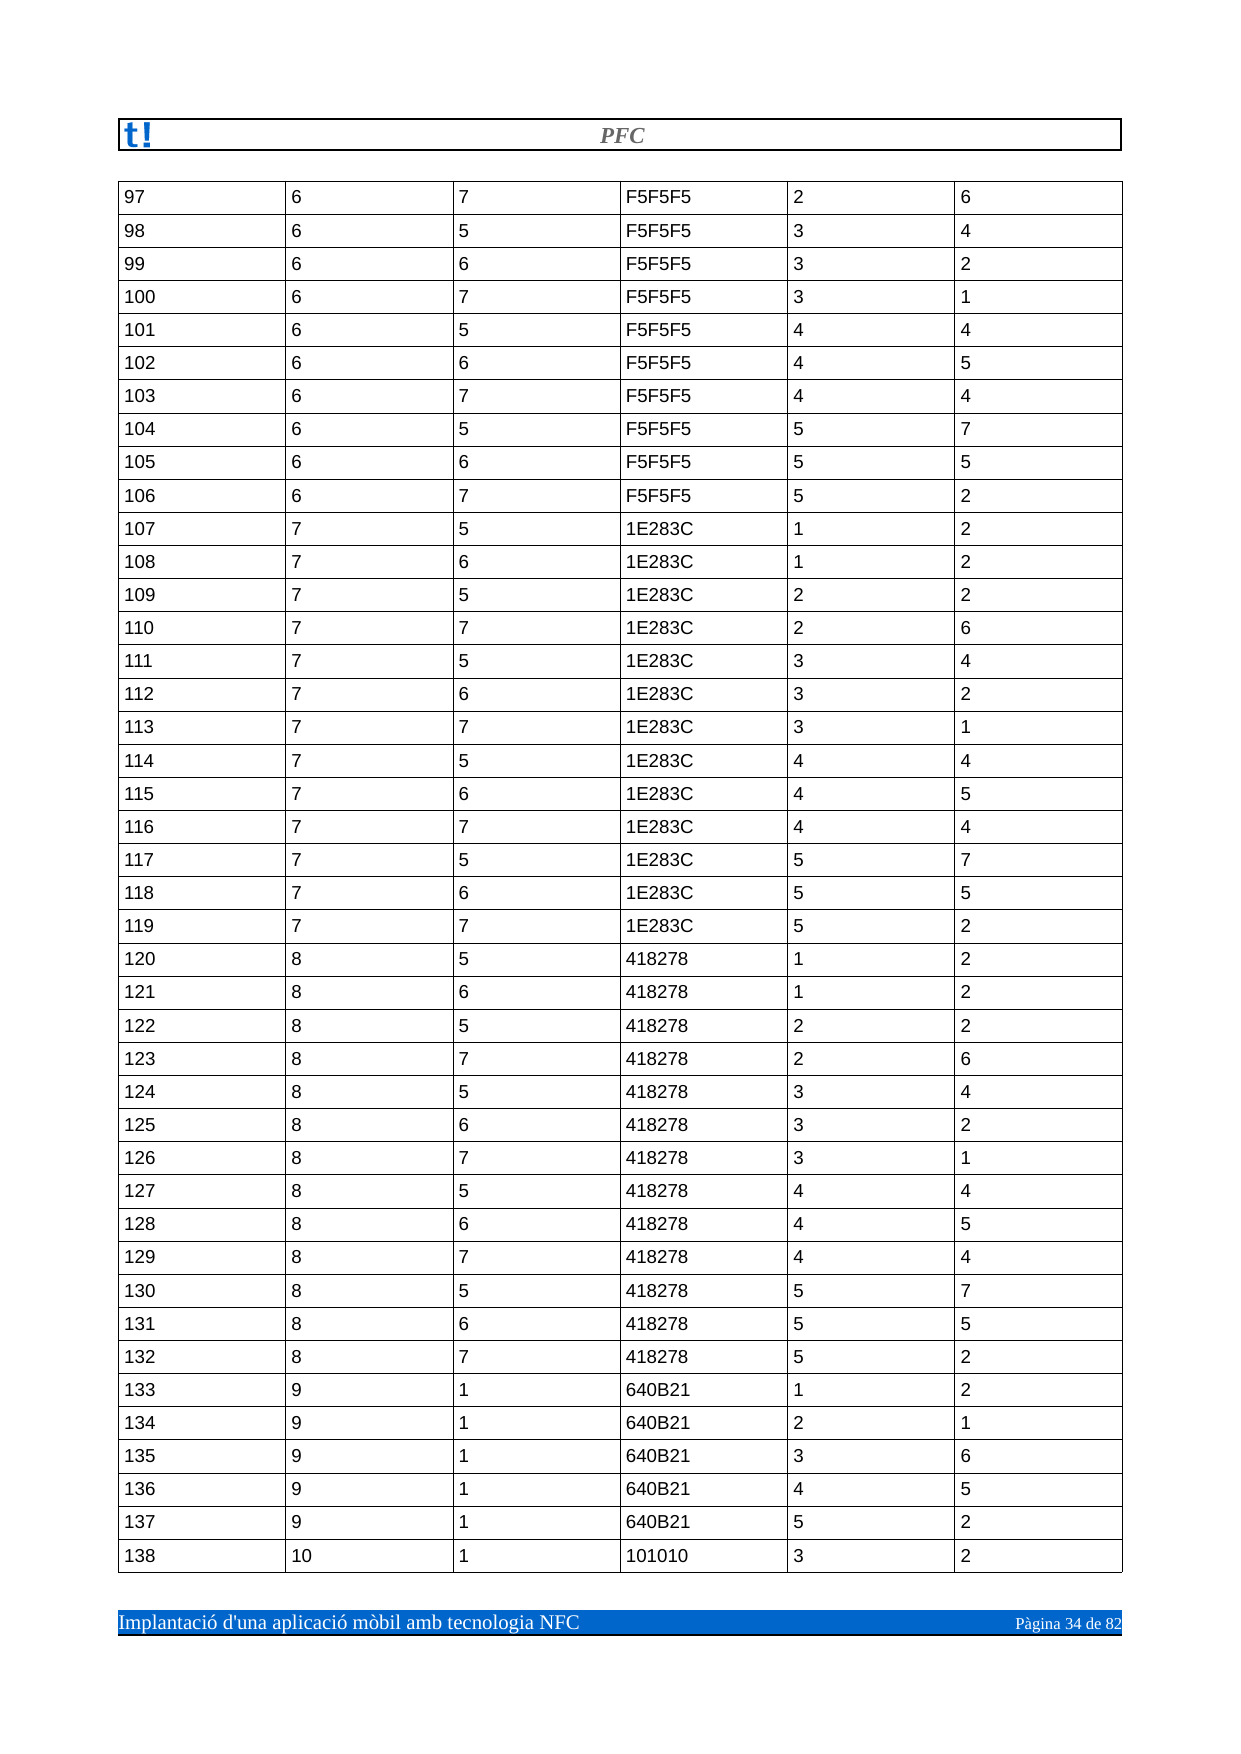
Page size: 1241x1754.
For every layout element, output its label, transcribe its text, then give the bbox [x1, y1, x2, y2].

table_cell 130 [119, 1275, 285, 1307]
table_cell 7 [955, 844, 1122, 876]
table_cell 5 [454, 1275, 620, 1307]
table_cell 6 [955, 1043, 1122, 1075]
table_cell 5 [454, 1076, 620, 1108]
table_cell 6 [286, 380, 453, 412]
table_cell 126 [119, 1142, 285, 1174]
table_cell 108 [119, 546, 285, 578]
table_cell 8 [286, 1109, 453, 1141]
table_cell 2 [955, 1374, 1122, 1406]
table_cell 5 [955, 1209, 1122, 1241]
table_cell 6 [454, 1308, 620, 1340]
table_cell 3 [788, 248, 954, 280]
table_cell 3 [788, 679, 954, 711]
table_cell 4 [955, 380, 1122, 412]
table_cell 7 [955, 1275, 1122, 1307]
table_cell 1E283C [621, 910, 787, 942]
table_cell 1 [454, 1374, 620, 1406]
table_cell F5F5F5 [621, 182, 787, 214]
table_cell 640B21 [621, 1407, 787, 1439]
table_cell 8 [286, 1275, 453, 1307]
table_cell 6 [286, 281, 453, 313]
table_cell 5 [955, 1308, 1122, 1340]
table_cell 5 [788, 1308, 954, 1340]
table_cell 123 [119, 1043, 285, 1075]
table_cell 2 [788, 1407, 954, 1439]
table_cell 7 [454, 612, 620, 644]
table_cell 7 [454, 811, 620, 843]
table_cell 7 [454, 281, 620, 313]
table_cell 100 [119, 281, 285, 313]
table_cell 97 [119, 182, 285, 214]
table_cell 114 [119, 745, 285, 777]
table_cell 2 [955, 1540, 1122, 1572]
table_cell 6 [454, 248, 620, 280]
table_cell 640B21 [621, 1440, 787, 1472]
table_cell 7 [286, 579, 453, 611]
table_cell 3 [788, 645, 954, 677]
table_cell 115 [119, 778, 285, 810]
table_cell F5F5F5 [621, 281, 787, 313]
table_cell 101 [119, 314, 285, 346]
table_cell 2 [955, 944, 1122, 976]
table_cell 101010 [621, 1540, 787, 1572]
table_cell 7 [454, 182, 620, 214]
table_cell 8 [286, 1341, 453, 1373]
table_cell 6 [286, 215, 453, 247]
table_cell 7 [286, 811, 453, 843]
table_cell 5 [454, 579, 620, 611]
table_cell 1 [454, 1507, 620, 1539]
table_cell 1E283C [621, 645, 787, 677]
table_cell 3 [788, 1540, 954, 1572]
table_cell 128 [119, 1209, 285, 1241]
table_cell 8 [286, 977, 453, 1009]
picture [123, 121, 151, 148]
table_cell 418278 [621, 1076, 787, 1108]
table_cell 7 [454, 1242, 620, 1274]
table_cell 418278 [621, 1242, 787, 1274]
table_cell 2 [955, 546, 1122, 578]
table_cell 135 [119, 1440, 285, 1472]
table_cell 8 [286, 1242, 453, 1274]
table_cell F5F5F5 [621, 215, 787, 247]
table_cell 5 [454, 215, 620, 247]
table_cell 6 [955, 1440, 1122, 1472]
table_cell 2 [955, 1109, 1122, 1141]
table_cell 418278 [621, 1275, 787, 1307]
table_cell 1E283C [621, 745, 787, 777]
table_cell 5 [454, 414, 620, 446]
table_cell 2 [788, 579, 954, 611]
table_cell 1E283C [621, 712, 787, 744]
table_cell 127 [119, 1175, 285, 1207]
table_cell 6 [955, 612, 1122, 644]
table_cell 7 [286, 877, 453, 909]
table_cell 1 [454, 1407, 620, 1439]
table_cell 5 [788, 910, 954, 942]
table_cell 4 [955, 1076, 1122, 1108]
table_cell 6 [955, 182, 1122, 214]
table_cell 117 [119, 844, 285, 876]
table_cell 418278 [621, 1209, 787, 1241]
table_cell 4 [955, 1175, 1122, 1207]
table_cell 116 [119, 811, 285, 843]
table_cell 99 [119, 248, 285, 280]
table_cell 7 [286, 679, 453, 711]
table_cell 7 [454, 712, 620, 744]
table_cell 8 [286, 1308, 453, 1340]
table_cell 2 [955, 480, 1122, 512]
table_cell 3 [788, 215, 954, 247]
table_cell 6 [454, 546, 620, 578]
table_cell F5F5F5 [621, 414, 787, 446]
table_cell 4 [955, 314, 1122, 346]
table_cell 2 [788, 1010, 954, 1042]
table_cell 4 [955, 645, 1122, 677]
table_cell 6 [286, 447, 453, 479]
table_cell 7 [454, 1341, 620, 1373]
table_cell 6 [454, 447, 620, 479]
table_cell 3 [788, 712, 954, 744]
table_cell 2 [955, 579, 1122, 611]
table_cell 2 [955, 679, 1122, 711]
table_cell 8 [286, 1209, 453, 1241]
table_cell 7 [955, 414, 1122, 446]
table_cell 2 [788, 182, 954, 214]
table_cell 5 [454, 745, 620, 777]
table_cell 1 [788, 1374, 954, 1406]
table_cell 6 [286, 182, 453, 214]
table_cell 138 [119, 1540, 285, 1572]
table_cell 7 [286, 745, 453, 777]
table_cell 6 [286, 480, 453, 512]
table_cell F5F5F5 [621, 347, 787, 379]
table_cell 2 [788, 612, 954, 644]
table_cell 6 [286, 347, 453, 379]
table_cell 1 [788, 513, 954, 545]
table_cell 3 [788, 1109, 954, 1141]
table_cell 1 [955, 1142, 1122, 1174]
table_cell 129 [119, 1242, 285, 1274]
table_cell 6 [454, 778, 620, 810]
table_cell 137 [119, 1507, 285, 1539]
table_cell 1 [955, 1407, 1122, 1439]
table_cell 98 [119, 215, 285, 247]
table_cell 2 [955, 1341, 1122, 1373]
table_cell 9 [286, 1440, 453, 1472]
table_cell 9 [286, 1507, 453, 1539]
table_cell 6 [454, 1209, 620, 1241]
table_cell 133 [119, 1374, 285, 1406]
table_cell 1 [454, 1540, 620, 1572]
table_cell 7 [454, 1043, 620, 1075]
table_cell 124 [119, 1076, 285, 1108]
table_cell 6 [286, 248, 453, 280]
table_cell 1 [788, 944, 954, 976]
table_cell 136 [119, 1474, 285, 1506]
table_cell 1E283C [621, 811, 787, 843]
table_cell 2 [955, 1010, 1122, 1042]
table_cell 5 [454, 645, 620, 677]
table_cell F5F5F5 [621, 447, 787, 479]
table_cell 2 [788, 1043, 954, 1075]
table_cell 107 [119, 513, 285, 545]
table_cell 4 [788, 1474, 954, 1506]
table_cell 7 [286, 645, 453, 677]
table_cell 5 [788, 1341, 954, 1373]
table_cell 125 [119, 1109, 285, 1141]
table_cell 120 [119, 944, 285, 976]
table_cell 2 [955, 977, 1122, 1009]
table_cell 1 [454, 1440, 620, 1472]
table_cell 4 [788, 1175, 954, 1207]
table_cell 7 [286, 612, 453, 644]
table_cell 5 [955, 877, 1122, 909]
table_cell 6 [454, 1109, 620, 1141]
table_cell 418278 [621, 1043, 787, 1075]
table_cell 418278 [621, 1109, 787, 1141]
table_cell 111 [119, 645, 285, 677]
table_cell 418278 [621, 1010, 787, 1042]
table_cell 104 [119, 414, 285, 446]
table_cell 2 [955, 1507, 1122, 1539]
table_cell 418278 [621, 1175, 787, 1207]
table_cell 5 [955, 447, 1122, 479]
table_cell 102 [119, 347, 285, 379]
table_cell 5 [955, 347, 1122, 379]
table_cell F5F5F5 [621, 314, 787, 346]
table_cell 5 [788, 844, 954, 876]
table_cell 1E283C [621, 513, 787, 545]
table_cell 109 [119, 579, 285, 611]
table_cell 640B21 [621, 1507, 787, 1539]
table_cell 6 [454, 679, 620, 711]
table_cell 1 [454, 1474, 620, 1506]
table_cell 8 [286, 944, 453, 976]
table_cell 4 [788, 811, 954, 843]
table_cell 3 [788, 281, 954, 313]
table_cell 4 [788, 1209, 954, 1241]
table_cell 8 [286, 1175, 453, 1207]
table_cell 8 [286, 1010, 453, 1042]
table_cell F5F5F5 [621, 480, 787, 512]
table_cell 6 [286, 414, 453, 446]
table_cell 9 [286, 1407, 453, 1439]
table_cell 118 [119, 877, 285, 909]
table_cell 7 [286, 910, 453, 942]
table_cell 7 [454, 380, 620, 412]
table_cell 106 [119, 480, 285, 512]
table_cell F5F5F5 [621, 248, 787, 280]
table_cell 5 [454, 314, 620, 346]
table_cell 418278 [621, 1308, 787, 1340]
table_cell 5 [454, 1010, 620, 1042]
table_cell 122 [119, 1010, 285, 1042]
table_cell 640B21 [621, 1474, 787, 1506]
table_cell 134 [119, 1407, 285, 1439]
table_cell 1 [788, 546, 954, 578]
table_cell 6 [454, 977, 620, 1009]
table_cell 2 [955, 910, 1122, 942]
table_cell 5 [788, 1507, 954, 1539]
table_cell 6 [286, 314, 453, 346]
table_cell 7 [454, 1142, 620, 1174]
table_cell 1 [788, 977, 954, 1009]
table_cell 418278 [621, 944, 787, 976]
table_cell 9 [286, 1374, 453, 1406]
table_cell 418278 [621, 1142, 787, 1174]
table_cell 7 [454, 910, 620, 942]
table_cell 119 [119, 910, 285, 942]
table_cell 1E283C [621, 844, 787, 876]
table_cell 112 [119, 679, 285, 711]
table_cell 8 [286, 1076, 453, 1108]
table_cell 5 [454, 513, 620, 545]
table_cell 5 [454, 944, 620, 976]
table_cell 5 [454, 844, 620, 876]
table_cell 7 [286, 712, 453, 744]
table_cell 4 [955, 745, 1122, 777]
table_cell 6 [454, 877, 620, 909]
table_cell 1E283C [621, 579, 787, 611]
table_cell 5 [955, 778, 1122, 810]
table_cell 5 [955, 1474, 1122, 1506]
table_cell 4 [955, 811, 1122, 843]
table_cell 7 [286, 844, 453, 876]
table_cell 640B21 [621, 1374, 787, 1406]
table_cell 5 [788, 447, 954, 479]
table_cell 4 [788, 745, 954, 777]
table_cell 4 [788, 314, 954, 346]
table_cell 105 [119, 447, 285, 479]
table_cell 7 [286, 778, 453, 810]
table_cell 1E283C [621, 612, 787, 644]
table_cell 418278 [621, 977, 787, 1009]
table_cell 4 [955, 1242, 1122, 1274]
table_cell 7 [286, 513, 453, 545]
table_cell 1 [955, 712, 1122, 744]
table_cell 4 [955, 215, 1122, 247]
table_cell 1 [955, 281, 1122, 313]
table_cell 3 [788, 1440, 954, 1472]
table_cell 5 [788, 480, 954, 512]
table_cell 110 [119, 612, 285, 644]
table_cell 1E283C [621, 679, 787, 711]
table_cell 113 [119, 712, 285, 744]
table_cell 121 [119, 977, 285, 1009]
table_cell 2 [955, 513, 1122, 545]
table_cell 10 [286, 1540, 453, 1572]
table_cell 1E283C [621, 778, 787, 810]
table_cell 5 [788, 414, 954, 446]
table_cell 3 [788, 1142, 954, 1174]
table_cell 4 [788, 778, 954, 810]
table_cell 5 [788, 877, 954, 909]
table_cell 5 [788, 1275, 954, 1307]
table_cell 131 [119, 1308, 285, 1340]
table_cell 8 [286, 1142, 453, 1174]
table_cell 1E283C [621, 546, 787, 578]
table_cell 1E283C [621, 877, 787, 909]
table_cell 7 [286, 546, 453, 578]
table_cell 8 [286, 1043, 453, 1075]
table_cell 4 [788, 347, 954, 379]
table_cell 418278 [621, 1341, 787, 1373]
table_cell F5F5F5 [621, 380, 787, 412]
table_cell 5 [454, 1175, 620, 1207]
table_cell 132 [119, 1341, 285, 1373]
table_cell 7 [454, 480, 620, 512]
table_cell 103 [119, 380, 285, 412]
table_cell 4 [788, 380, 954, 412]
table_cell 3 [788, 1076, 954, 1108]
table_cell 4 [788, 1242, 954, 1274]
table_cell 6 [454, 347, 620, 379]
table_cell 2 [955, 248, 1122, 280]
table_cell 9 [286, 1474, 453, 1506]
